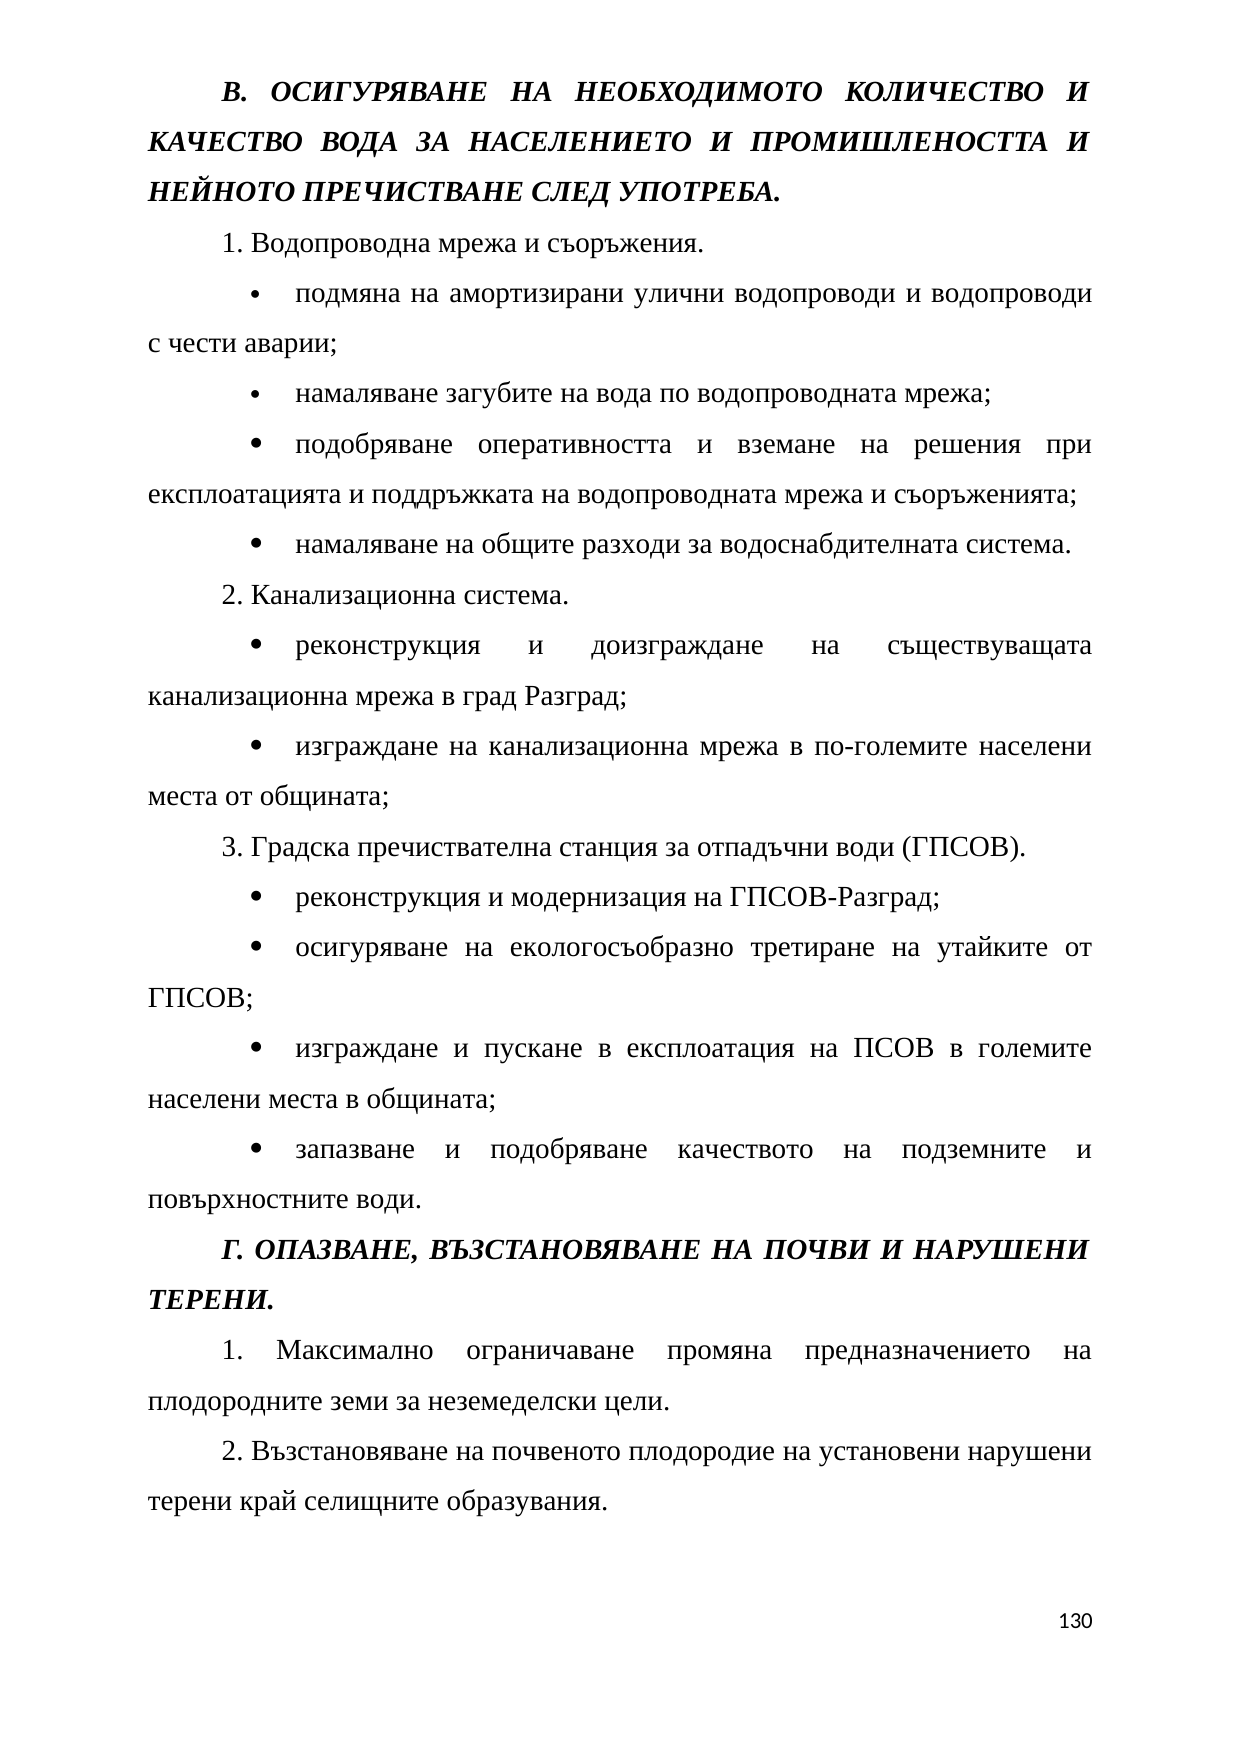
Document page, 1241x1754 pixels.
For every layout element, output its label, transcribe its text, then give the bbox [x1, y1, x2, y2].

list намаляване загубите на вода по водопроводната мрежа; [148, 376, 1093, 409]
text Г. ОПАЗВАНЕ, ВЪЗСТАНОВЯВАНЕ НА ПОЧВИ И НАРУШЕНИ ТЕРЕНИ. [148, 1232, 1093, 1316]
list подобряване оперативността и вземане на решения при експлоатацията и поддръжката на водопроводната мрежа и съоръженията; [148, 426, 1093, 510]
list намаляване на общите разходи за водоснабдителната система. [148, 527, 1093, 560]
list запазване и подобряване качеството на подземните и повърхностните води. [148, 1131, 1093, 1215]
text 2. Възстановяване на почвеното плодородие на установени нарушени терени край селищните образувания. [148, 1433, 1093, 1517]
text 1. Максимално ограничаване промяна предназначението на плодородните земи за неземеделски цели. [148, 1332, 1093, 1416]
text 3. Градска пречиствателна станция за отпадъчни води (ГПСОВ). [148, 829, 1093, 862]
text 2. Канализационна система. [148, 577, 1093, 611]
list реконструкция и модернизация на ГПСОВ-Разград; [148, 879, 1093, 913]
list изграждане на канализационна мрежа в по-големите населени места от общината; [148, 728, 1093, 812]
list подмяна на амортизирани улични водопроводи и водопроводи с чести аварии; [148, 275, 1093, 359]
list изграждане и пускане в експлоатация на ПСОВ в големите населени места в общината; [148, 1030, 1093, 1114]
text В. ОСИГУРЯВАНЕ НА НЕОБХОДИМОТО КОЛИЧЕСТВО И КАЧЕСТВО ВОДА ЗА НАСЕЛЕНИЕТО И ПРОМИШЛЕНОСТТА И НЕЙНОТО ПРЕЧИСТВАНЕ СЛЕД УПОТРЕБА. [148, 74, 1093, 208]
list реконструкция и доизграждане на съществуващата канализационна мрежа в град Разград; [148, 627, 1093, 711]
list осигуряване на екологосъобразно третиране на утайките от ГПСОВ; [148, 929, 1093, 1013]
text 1. Водопроводна мрежа и съоръжения. [148, 225, 1093, 258]
